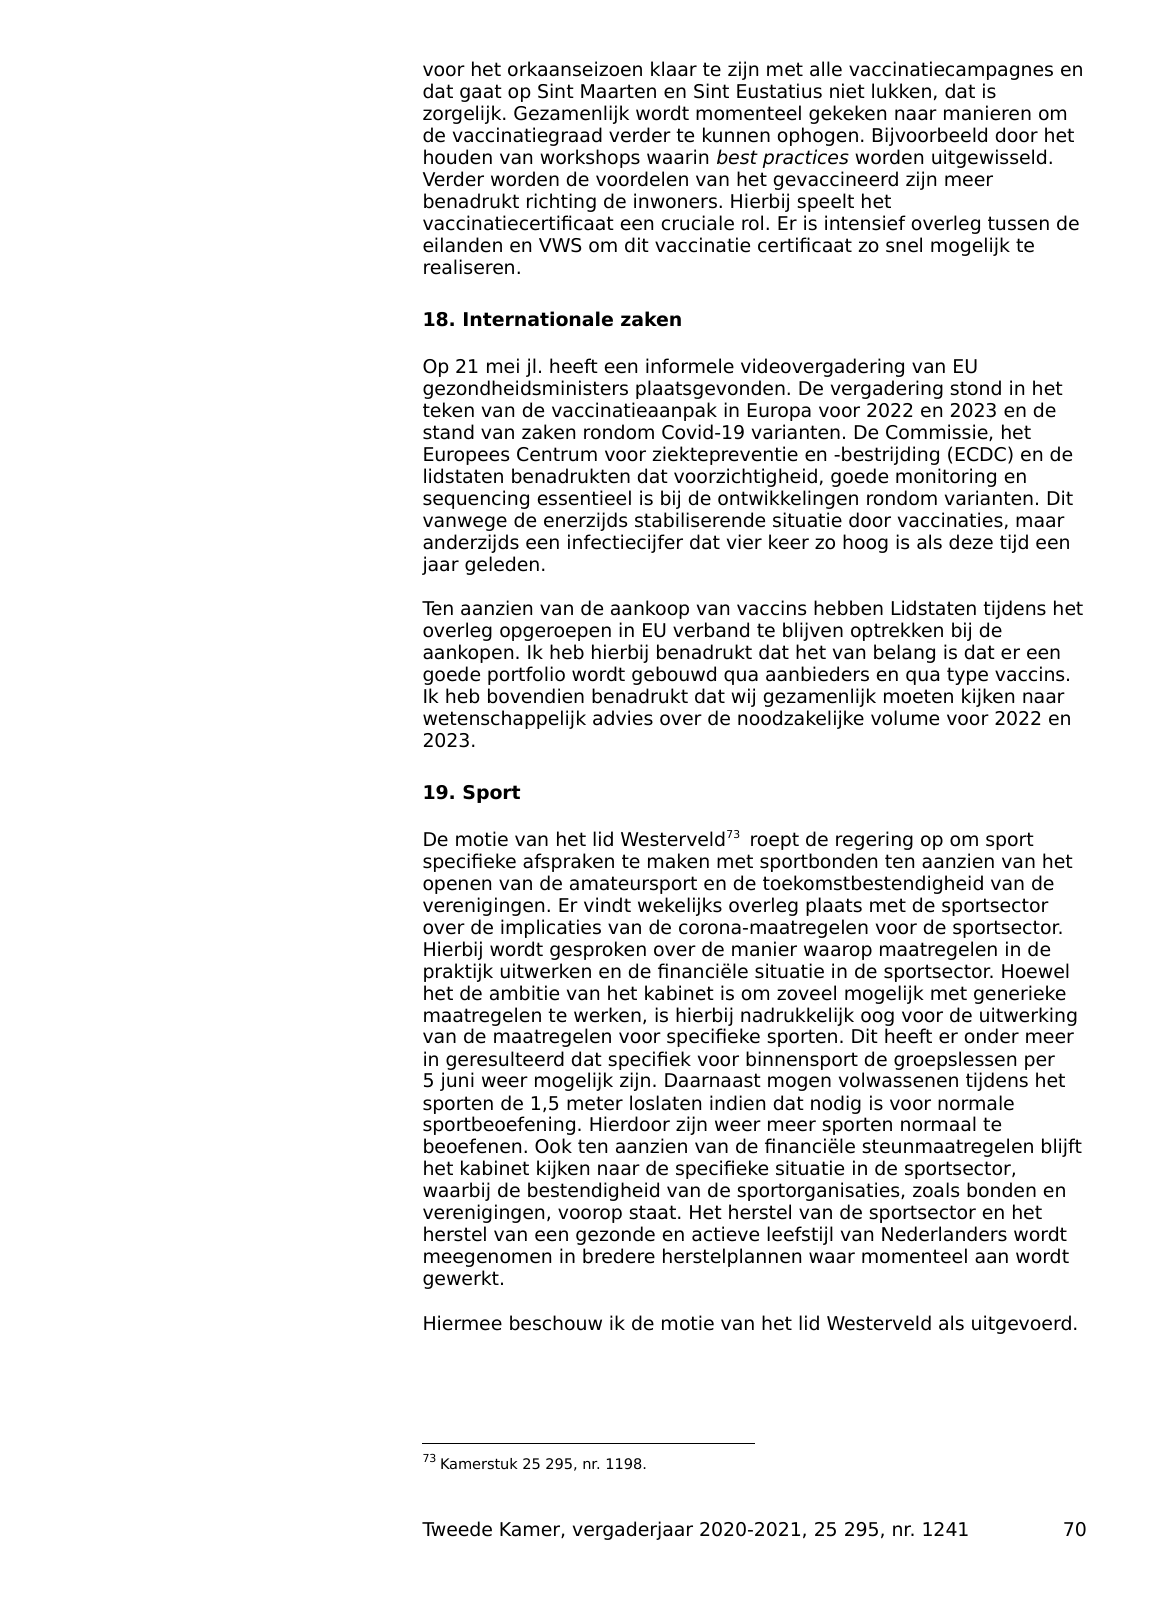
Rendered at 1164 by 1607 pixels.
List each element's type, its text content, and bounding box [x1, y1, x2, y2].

text De motie van het lid Westerveld roept de regering op om sport specifieke afspraken te maken met sportbonden ten aanzien van het openen van de amateursport en de toekomstbestendigheid van de verenigingen. Er vindt wekelijks overleg plaats met de sportsector over de implicaties van de corona-maatregelen voor de sportsector. Hierbij wordt gesproken over de manier waarop maatregelen in de praktijk uitwerken en de financiële situatie in de sportsector. Hoewel het de ambitie van het kabinet is om zoveel mogelijk met generieke maatregelen te werken, is hierbij nadrukkelijk oog voor de uitwerking van de maatregelen voor specifieke sporten. Dit heeft er onder meer in geresulteerd dat specifiek voor binnensport de groepslessen per 5 juni weer mogelijk zijn. Daarnaast mogen volwassenen tijdens het sporten de 1,5 meter loslaten indien dat nodig is voor normale sportbeoefening. Hierdoor zijn weer meer sporten normaal te beoefenen. Ook ten aanzien van de financiële steunmaatregelen blijft het kabinet kijken naar de specifieke situatie in de sportsector, waarbij de bestendigheid van de sportorganisaties, zoals bonden en verenigingen, voorop staat. Het herstel van de sportsector en het herstel van een gezonde en actieve leefstijl van Nederlanders wordt meegenomen in bredere herstelplannen waar momenteel aan wordt gewerkt. [422, 829, 1087, 1290]
text Hiermee beschouw ik de motie van het lid Westerveld als uitgevoerd. [422, 1312, 1087, 1334]
subtitle 18. Internationale zaken [422, 309, 1087, 331]
subtitle 19. Sport [422, 782, 1087, 804]
text Kamerstuk 25 295, nr. 1198. [422, 1452, 1087, 1474]
text Ten aanzien van de aankoop van vaccins hebben Lidstaten tijdens het overleg opgeroepen in EU verband te blijven optrekken bij de aankopen. Ik heb hierbij benadrukt dat het van belang is dat er een goede portfolio wordt gebouwd qua aanbieders en qua type vaccins. Ik heb bovendien benadrukt dat wij gezamenlijk moeten kijken naar wetenschappelijk advies over de noodzakelijke volume voor 2022 en 2023. [422, 598, 1087, 752]
text voor het orkaanseizoen klaar te zijn met alle vaccinatiecampagnes en dat gaat op Sint Maarten en Sint Eustatius niet lukken, dat is zorgelijk. Gezamenlijk wordt momenteel gekeken naar manieren om de vaccinatiegraad verder te kunnen ophogen. Bijvoorbeeld door het houden van workshops waarin best practices worden uitgewisseld. Verder worden de voordelen van het gevaccineerd zijn meer benadrukt richting de inwoners. Hierbij speelt het vaccinatiecertificaat een cruciale rol. Er is intensief overleg tussen de eilanden en VWS om dit vaccinatie certificaat zo snel mogelijk te realiseren. [422, 59, 1087, 279]
text Op 21 mei jl. heeft een informele videovergadering van EU gezondheidsministers plaatsgevonden. De vergadering stond in het teken van de vaccinatieaanpak in Europa voor 2022 en 2023 en de stand van zaken rondom Covid-19 varianten. De Commissie, het Europees Centrum voor ziektepreventie en -bestrijding (ECDC) en de lidstaten benadrukten dat voorzichtigheid, goede monitoring en sequencing essentieel is bij de ontwikkelingen rondom varianten. Dit vanwege de enerzijds stabiliserende situatie door vaccinaties, maar anderzijds een infectiecijfer dat vier keer zo hoog is als deze tijd een jaar geleden. [422, 356, 1087, 576]
